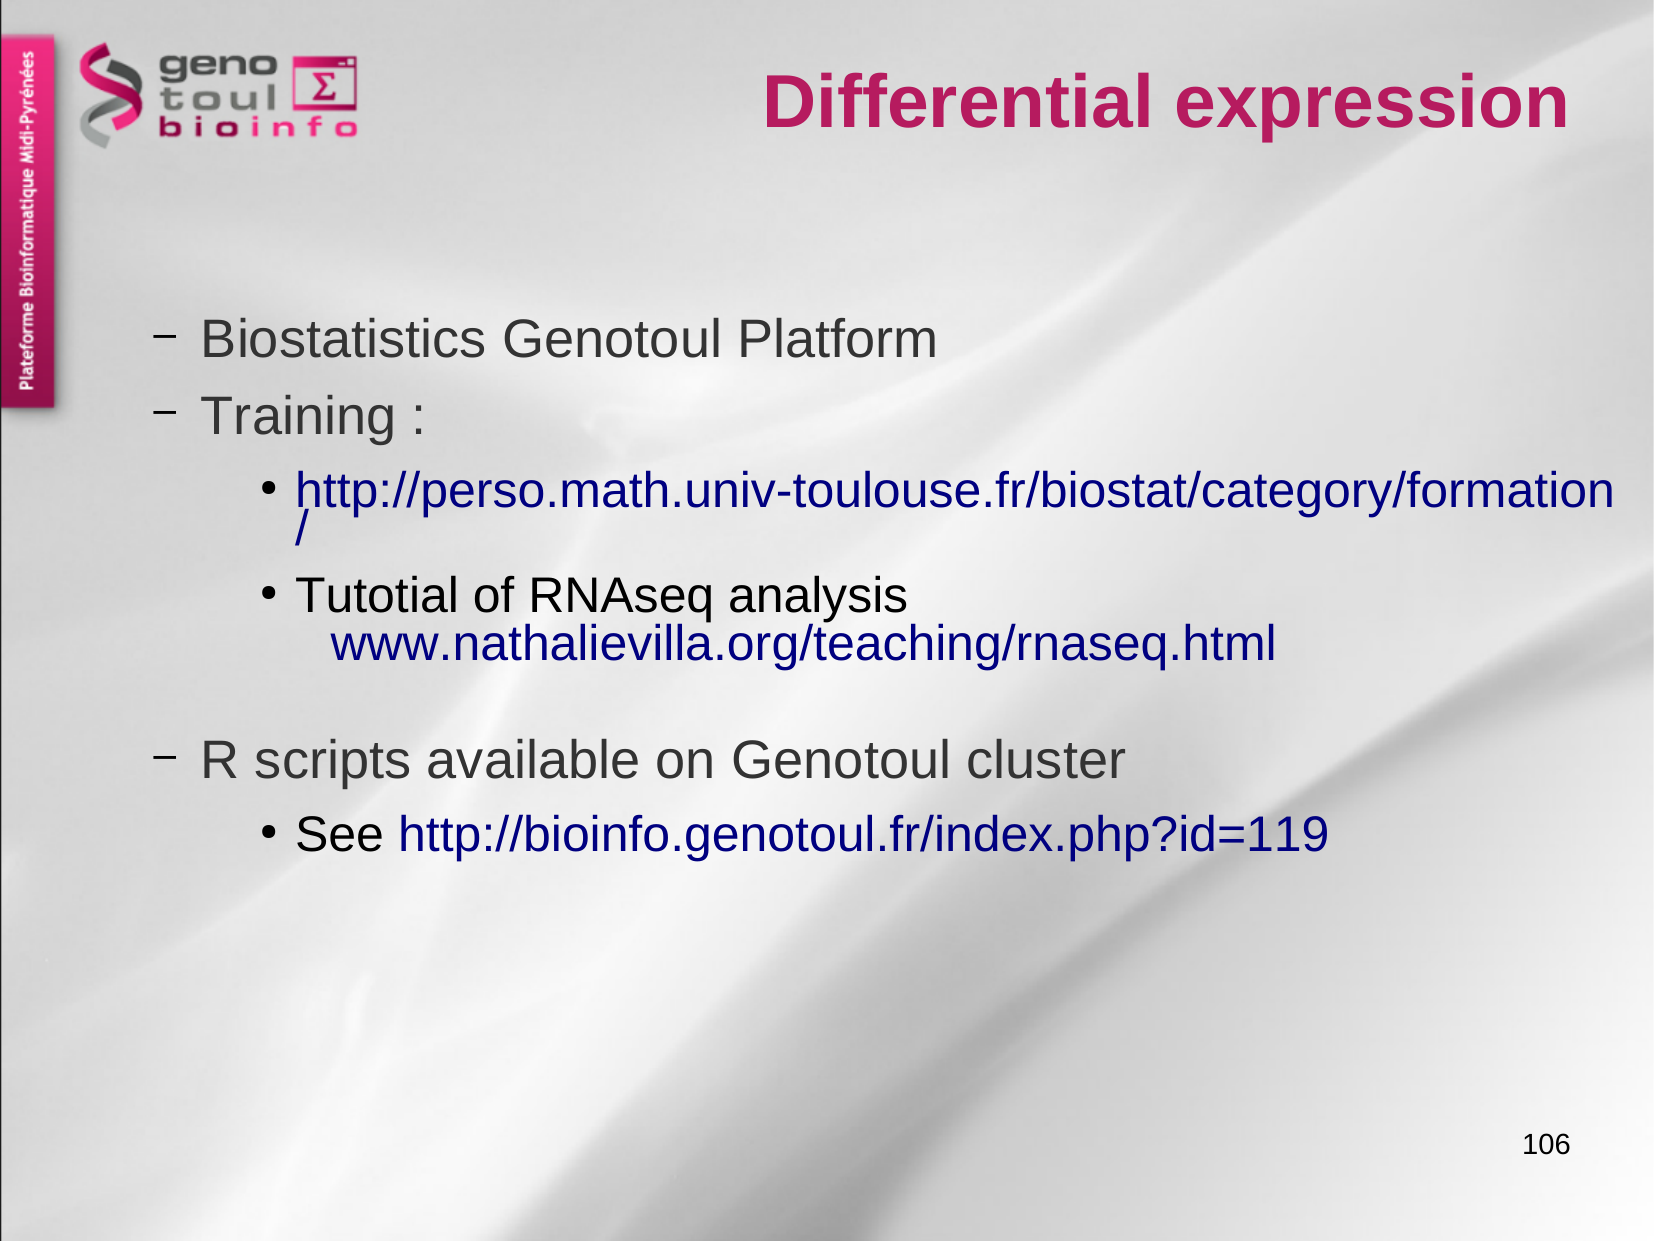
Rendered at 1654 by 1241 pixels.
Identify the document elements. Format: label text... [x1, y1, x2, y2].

list Biostatistics Genotoul Platform Training : http://perso.math.univ-toulouse.fr/biostat/category/formation/ Tutotial of RNAseq analysis www.nathalievilla.org/teaching/rnaseq.html R scripts available on Genotoul cluster See http://bioinfo.genotoul.fr/index.php?id=119 [59, 302, 1625, 1122]
picture [0, 0, 1654, 1241]
title Differential expression [82, 9, 1571, 202]
